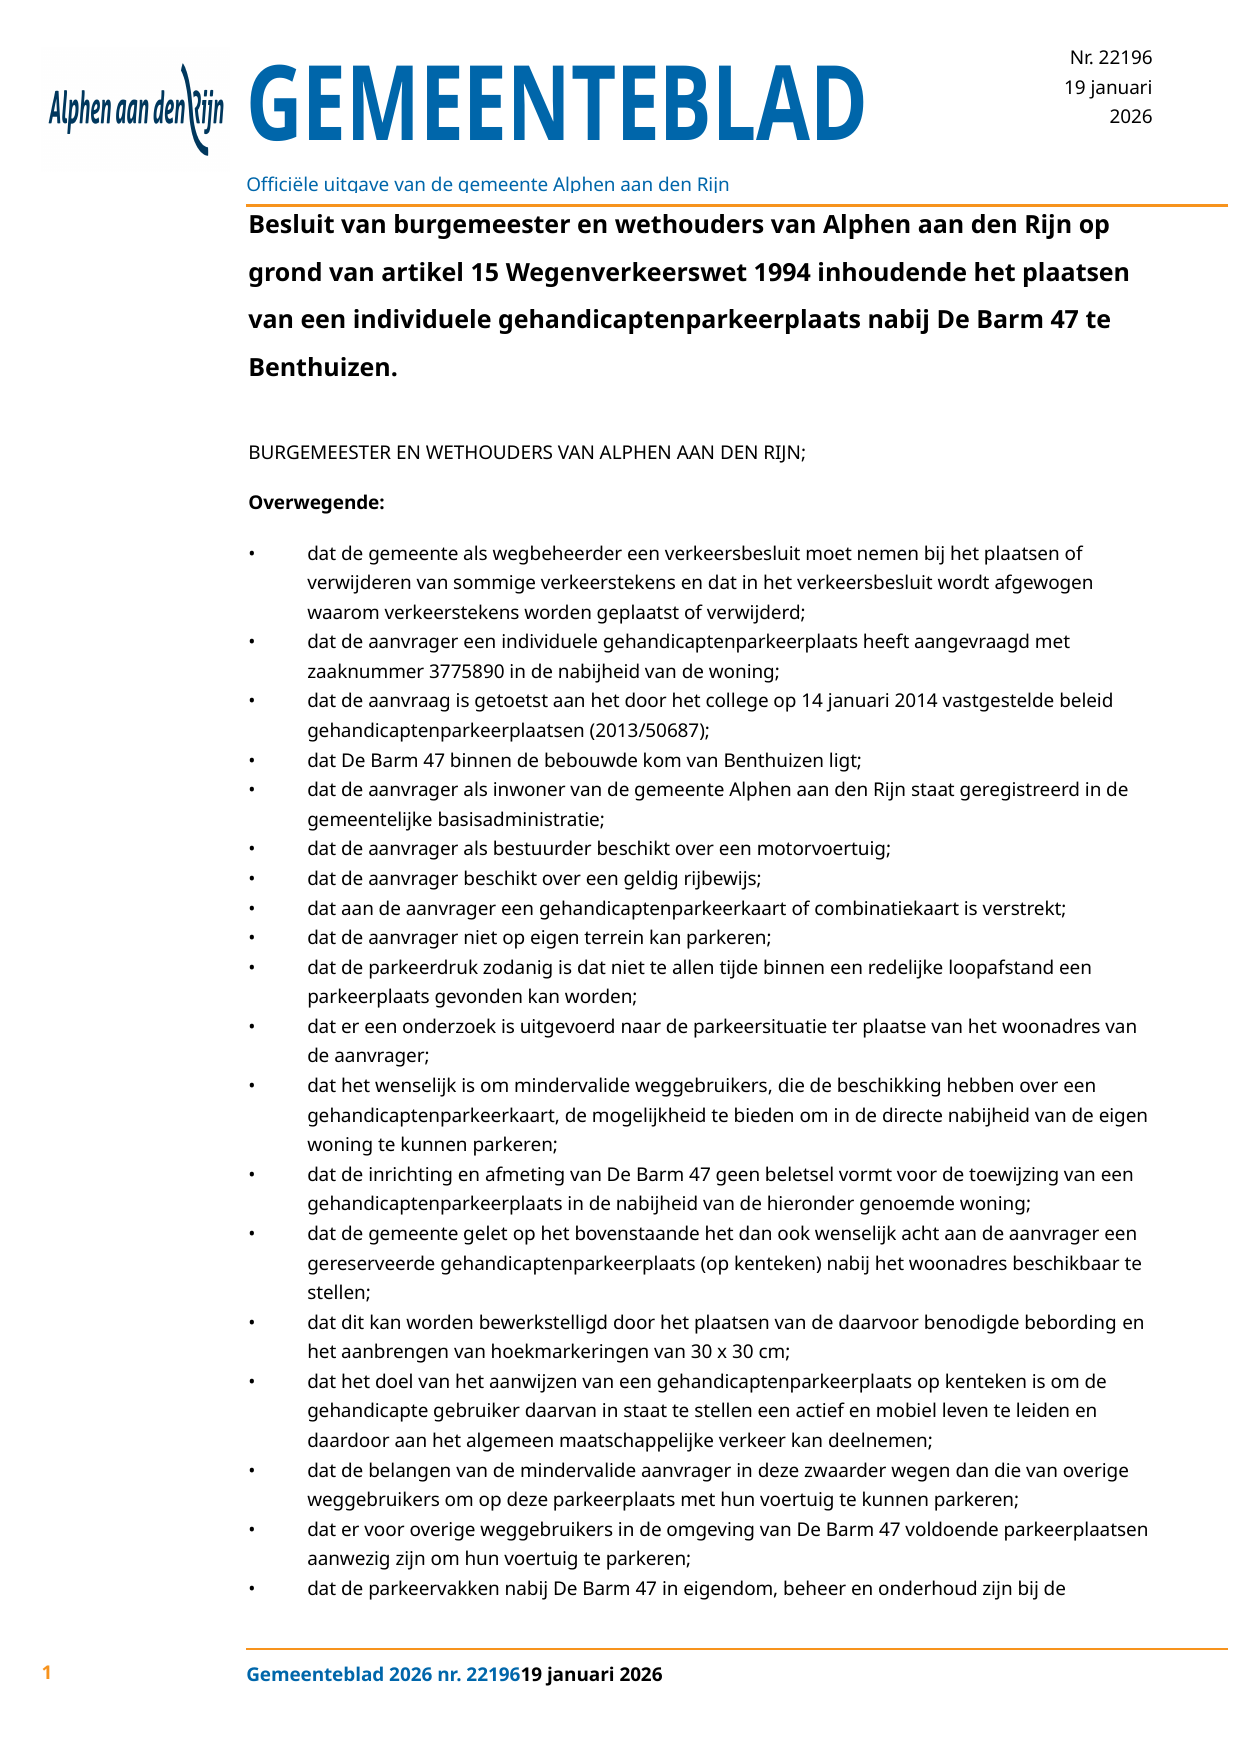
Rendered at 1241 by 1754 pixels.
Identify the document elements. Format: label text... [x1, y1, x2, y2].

list dat De Barm 47 binnen de bebouwde kom van Benthuizen ligt; [248, 747, 1152, 772]
list dat dit kan worden bewerkstelligd door het plaatsen van de daarvoor benodigde bebording en het aanbrengen van hoekmarkeringen van 30 x 30 cm; [248, 1309, 1152, 1364]
list dat het wenselijk is om mindervalide weggebruikers, die de beschikking hebben over een gehandicaptenparkeerkaart, de mogelijkheid te bieden om in de directe nabijheid van de eigen woning te kunnen parkeren; [248, 1072, 1152, 1157]
list dat de belangen van de mindervalide aanvrager in deze zwaarder wegen dan die van overige weggebruikers om op deze parkeerplaats met hun voertuig te kunnen parkeren; [248, 1457, 1152, 1512]
picture [41, 47, 231, 172]
list dat de inrichting en afmeting van De Barm 47 geen beletsel vormt voor de toewijzing van een gehandicaptenparkeerplaats in de nabijheid van de hieronder genoemde woning; [248, 1161, 1152, 1216]
list dat de aanvrager niet op eigen terrein kan parkeren; [248, 924, 1152, 950]
list dat het doel van het aanwijzen van een gehandicaptenparkeerplaats op kenteken is om de gehandicapte gebruiker daarvan in staat te stellen een actief en mobiel leven te leiden en daardoor aan het algemeen maatschappelijke verkeer kan deelnemen; [248, 1368, 1152, 1453]
list dat de parkeerdruk zodanig is dat niet te allen tijde binnen een redelijke loopafstand een parkeerplaats gevonden kan worden; [248, 954, 1152, 1009]
list dat aan de aanvrager een gehandicaptenparkeerkaart of combinatiekaart is verstrekt; [248, 895, 1152, 920]
list dat de parkeervakken nabij De Barm 47 in eigendom, beheer en onderhoud zijn bij de [248, 1575, 1152, 1601]
text Besluit van burgemeester en wethouders van Alphen aan den Rijn op grond van artikel 15 Wegenverkeerswet 1994 inhoudende het plaatsen van een individuele gehandicaptenparkeerplaats nabij De Barm 47 te Benthuizen. [248, 207, 1152, 384]
list dat er een onderzoek is uitgevoerd naar de parkeersituatie ter plaatse van het woonadres van de aanvrager; [248, 1013, 1152, 1068]
list dat er voor overige weggebruikers in de omgeving van De Barm 47 voldoende parkeerplaatsen aanwezig zijn om hun voertuig te parkeren; [248, 1516, 1152, 1571]
list dat de gemeente gelet op het bovenstaande het dan ook wenselijk acht aan de aanvrager een gereserveerde gehandicaptenparkeerplaats (op kenteken) nabij het woonadres beschikbaar te stellen; [248, 1220, 1152, 1305]
list dat de aanvrager beschikt over een geldig rijbewijs; [248, 865, 1152, 891]
list dat de aanvraag is getoetst aan het door het college op 14 januari 2014 vastgestelde beleid gehandicaptenparkeerplaatsen (2013/50687); [248, 688, 1152, 743]
list dat de aanvrager als bestuurder beschikt over een motorvoertuig; [248, 836, 1152, 861]
text Overwegende: [248, 489, 1152, 515]
list dat de gemeente als wegbeheerder een verkeersbesluit moet nemen bij het plaatsen of verwijderen van sommige verkeerstekens en dat in het verkeersbesluit wordt afgewogen waarom verkeerstekens worden geplaatst of verwijderd; [248, 540, 1152, 624]
text BURGEMEESTER EN WETHOUDERS VAN ALPHEN AAN DEN RIJN; [248, 439, 1152, 464]
list dat de aanvrager als inwoner van de gemeente Alphen aan den Rijn staat geregistreerd in de gemeentelijke basisadministratie; [248, 776, 1152, 832]
list dat de aanvrager een individuele gehandicaptenparkeerplaats heeft aangevraagd met zaaknummer 3775890 in de nabijheid van de woning; [248, 628, 1152, 684]
